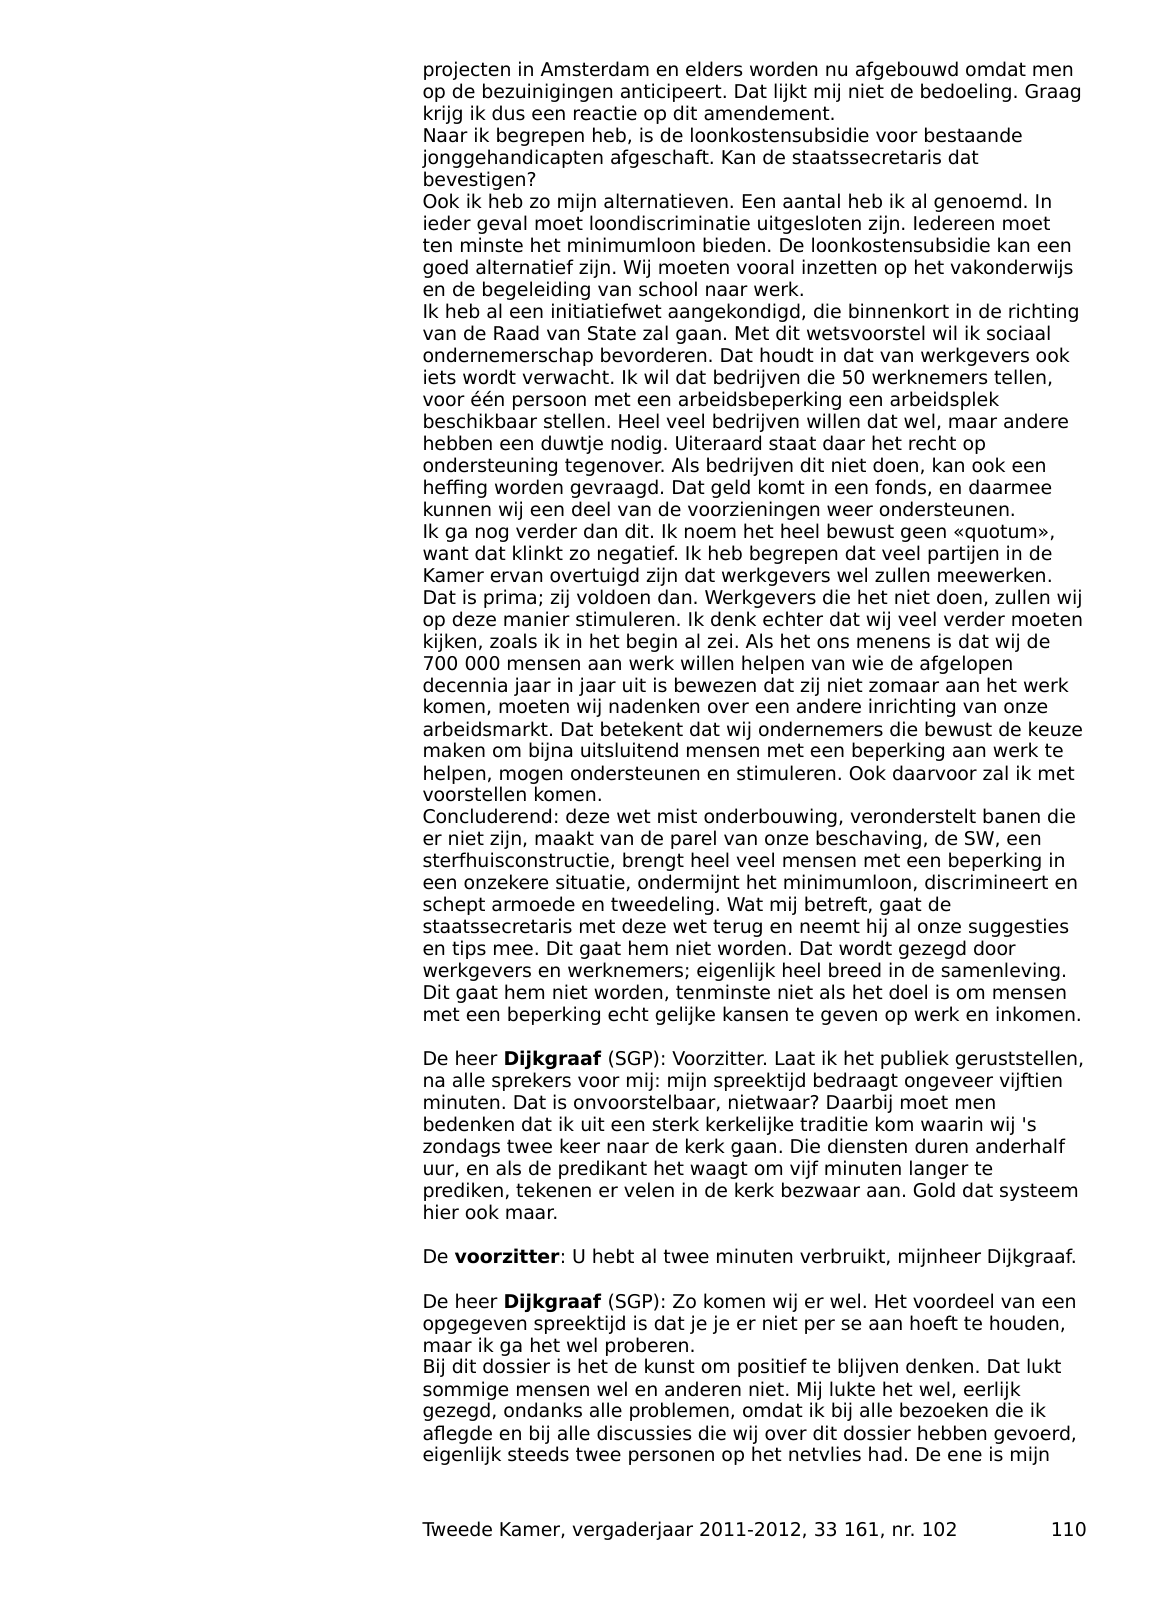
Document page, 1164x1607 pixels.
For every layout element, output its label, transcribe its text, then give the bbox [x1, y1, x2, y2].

text De heer Dijkgraaf (SGP): Voorzitter. Laat ik het publiek geruststellen, na alle sprekers voor mij: mijn spreektijd bedraagt ongeveer vijftien minuten. Dat is onvoorstelbaar, nietwaar? Daarbij moet men bedenken dat ik uit een sterk kerkelijke traditie kom waarin wij 's zondags twee keer naar de kerk gaan. Die diensten duren anderhalf uur, en als de predikant het waagt om vijf minuten langer te prediken, tekenen er velen in de kerk bezwaar aan. Gold dat systeem hier ook maar. [422, 1048, 1087, 1224]
text De heer Dijkgraaf (SGP): Zo komen wij er wel. Het voordeel van een opgegeven spreektijd is dat je je er niet per se aan hoeft te houden, maar ik ga het wel proberen. [422, 1291, 1087, 1356]
text projecten in Amsterdam en elders worden nu afgebouwd omdat men op de bezuinigingen anticipeert. Dat lijkt mij niet de bedoeling. Graag krijg ik dus een reactie op dit amendement. [422, 59, 1087, 125]
text Ik heb al een initiatiefwet aangekondigd, die binnenkort in de richting van de Raad van State zal gaan. Met dit wetsvoorstel wil ik sociaal ondernemerschap bevorderen. Dat houdt in dat van werkgevers ook iets wordt verwacht. Ik wil dat bedrijven die 50 werknemers tellen, voor één persoon met een arbeidsbeperking een arbeidsplek beschikbaar stellen. Heel veel bedrijven willen dat wel, maar andere hebben een duwtje nodig. Uiteraard staat daar het recht op ondersteuning tegenover. Als bedrijven dit niet doen, kan ook een heffing worden gevraagd. Dat geld komt in een fonds, en daarmee kunnen wij een deel van de voorzieningen weer ondersteunen. [422, 301, 1087, 521]
text Concluderend: deze wet mist onderbouwing, veronderstelt banen die er niet zijn, maakt van de parel van onze beschaving, de SW, een sterfhuisconstructie, brengt heel veel mensen met een beperking in een onzekere situatie, ondermijnt het minimumloon, discrimineert en schept armoede en tweedeling. Wat mij betreft, gaat de staatssecretaris met deze wet terug en neemt hij al onze suggesties en tips mee. Dit gaat hem niet worden. Dat wordt gezegd door werkgevers en werknemers; eigenlijk heel breed in de samenleving. Dit gaat hem niet worden, tenminste niet als het doel is om mensen met een beperking echt gelijke kansen te geven op werk en inkomen. [422, 806, 1087, 1026]
text Ik ga nog verder dan dit. Ik noem het heel bewust geen «quotum», want dat klinkt zo negatief. Ik heb begrepen dat veel partijen in de Kamer ervan overtuigd zijn dat werkgevers wel zullen meewerken. Dat is prima; zij voldoen dan. Werkgevers die het niet doen, zullen wij op deze manier stimuleren. Ik denk echter dat wij veel verder moeten kijken, zoals ik in het begin al zei. Als het ons menens is dat wij de 700 000 mensen aan werk willen helpen van wie de afgelopen decennia jaar in jaar uit is bewezen dat zij niet zomaar aan het werk komen, moeten wij nadenken over een andere inrichting van onze arbeidsmarkt. Dat betekent dat wij ondernemers die bewust de keuze maken om bijna uitsluitend mensen met een beperking aan werk te helpen, mogen ondersteunen en stimuleren. Ook daarvoor zal ik met voorstellen komen. [422, 521, 1087, 806]
text Ook ik heb zo mijn alternatieven. Een aantal heb ik al genoemd. In ieder geval moet loondiscriminatie uitgesloten zijn. Iedereen moet ten minste het minimumloon bieden. De loonkostensubsidie kan een goed alternatief zijn. Wij moeten vooral inzetten op het vakonderwijs en de begeleiding van school naar werk. [422, 191, 1087, 301]
text De voorzitter: U hebt al twee minuten verbruikt, mijnheer Dijkgraaf. [422, 1246, 1087, 1268]
text Bij dit dossier is het de kunst om positief te blijven denken. Dat lukt sommige mensen wel en anderen niet. Mij lukte het wel, eerlijk gezegd, ondanks alle problemen, omdat ik bij alle bezoeken die ik aflegde en bij alle discussies die wij over dit dossier hebben gevoerd, eigenlijk steeds twee personen op het netvlies had. De ene is mijn [422, 1356, 1087, 1466]
text Naar ik begrepen heb, is de loonkostensubsidie voor bestaande jonggehandicapten afgeschaft. Kan de staatssecretaris dat bevestigen? [422, 125, 1087, 191]
